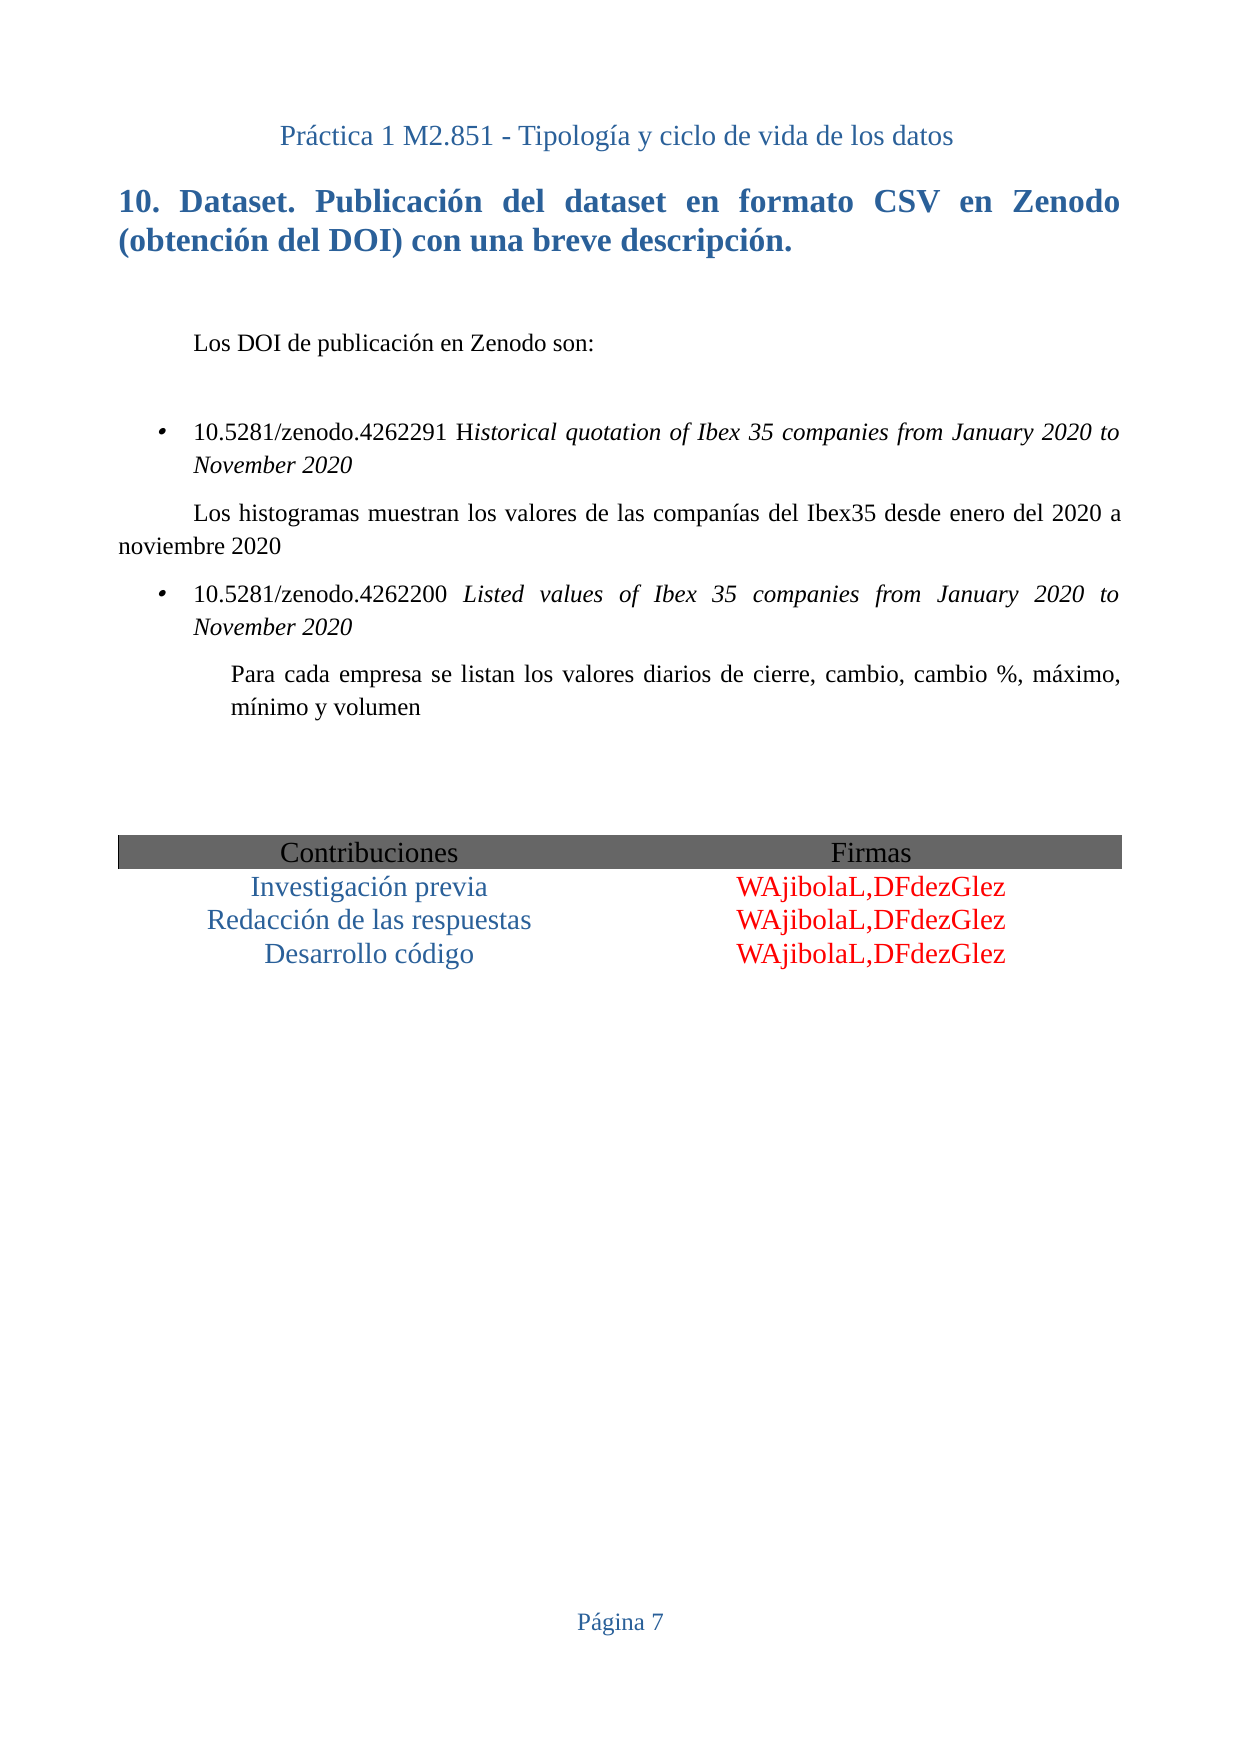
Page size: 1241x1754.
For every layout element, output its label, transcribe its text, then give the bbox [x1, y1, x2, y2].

table_header Contribuciones [119, 835, 620, 869]
list 10.5281/zenodo.4262291 Historical quotation of Ibex 35 companies from January 2020 to November 2020 [156, 417, 1122, 479]
table_cell WAjibolaL,DFdezGlez [620, 936, 1122, 969]
table_cell WAjibolaL,DFdezGlez [620, 902, 1122, 936]
table_cell Desarrollo código [118, 936, 620, 969]
subtitle 10. Dataset. Publicación del dataset en formato CSV en Zenodo (obtención del DOI) con una breve descripción. [118, 181, 1122, 258]
table_header Firmas [620, 835, 1122, 869]
table_cell Redacción de las respuestas [118, 902, 620, 936]
text Los DOI de publicación en Zenodo son: [118, 328, 1122, 357]
table_cell Investigación previa [118, 869, 620, 902]
text Los histogramas muestran los valores de las companías del Ibex35 desde enero del 2020 a noviembre 2020 [118, 498, 1122, 560]
table_cell WAjibolaL,DFdezGlez [620, 869, 1122, 902]
list 10.5281/zenodo.4262200 Listed values of Ibex 35 companies from January 2020 to November 2020 [156, 579, 1122, 641]
list Para cada empresa se listan los valores diarios de cierre, cambio, cambio %, máximo, mínimo y volumen [193, 659, 1122, 721]
